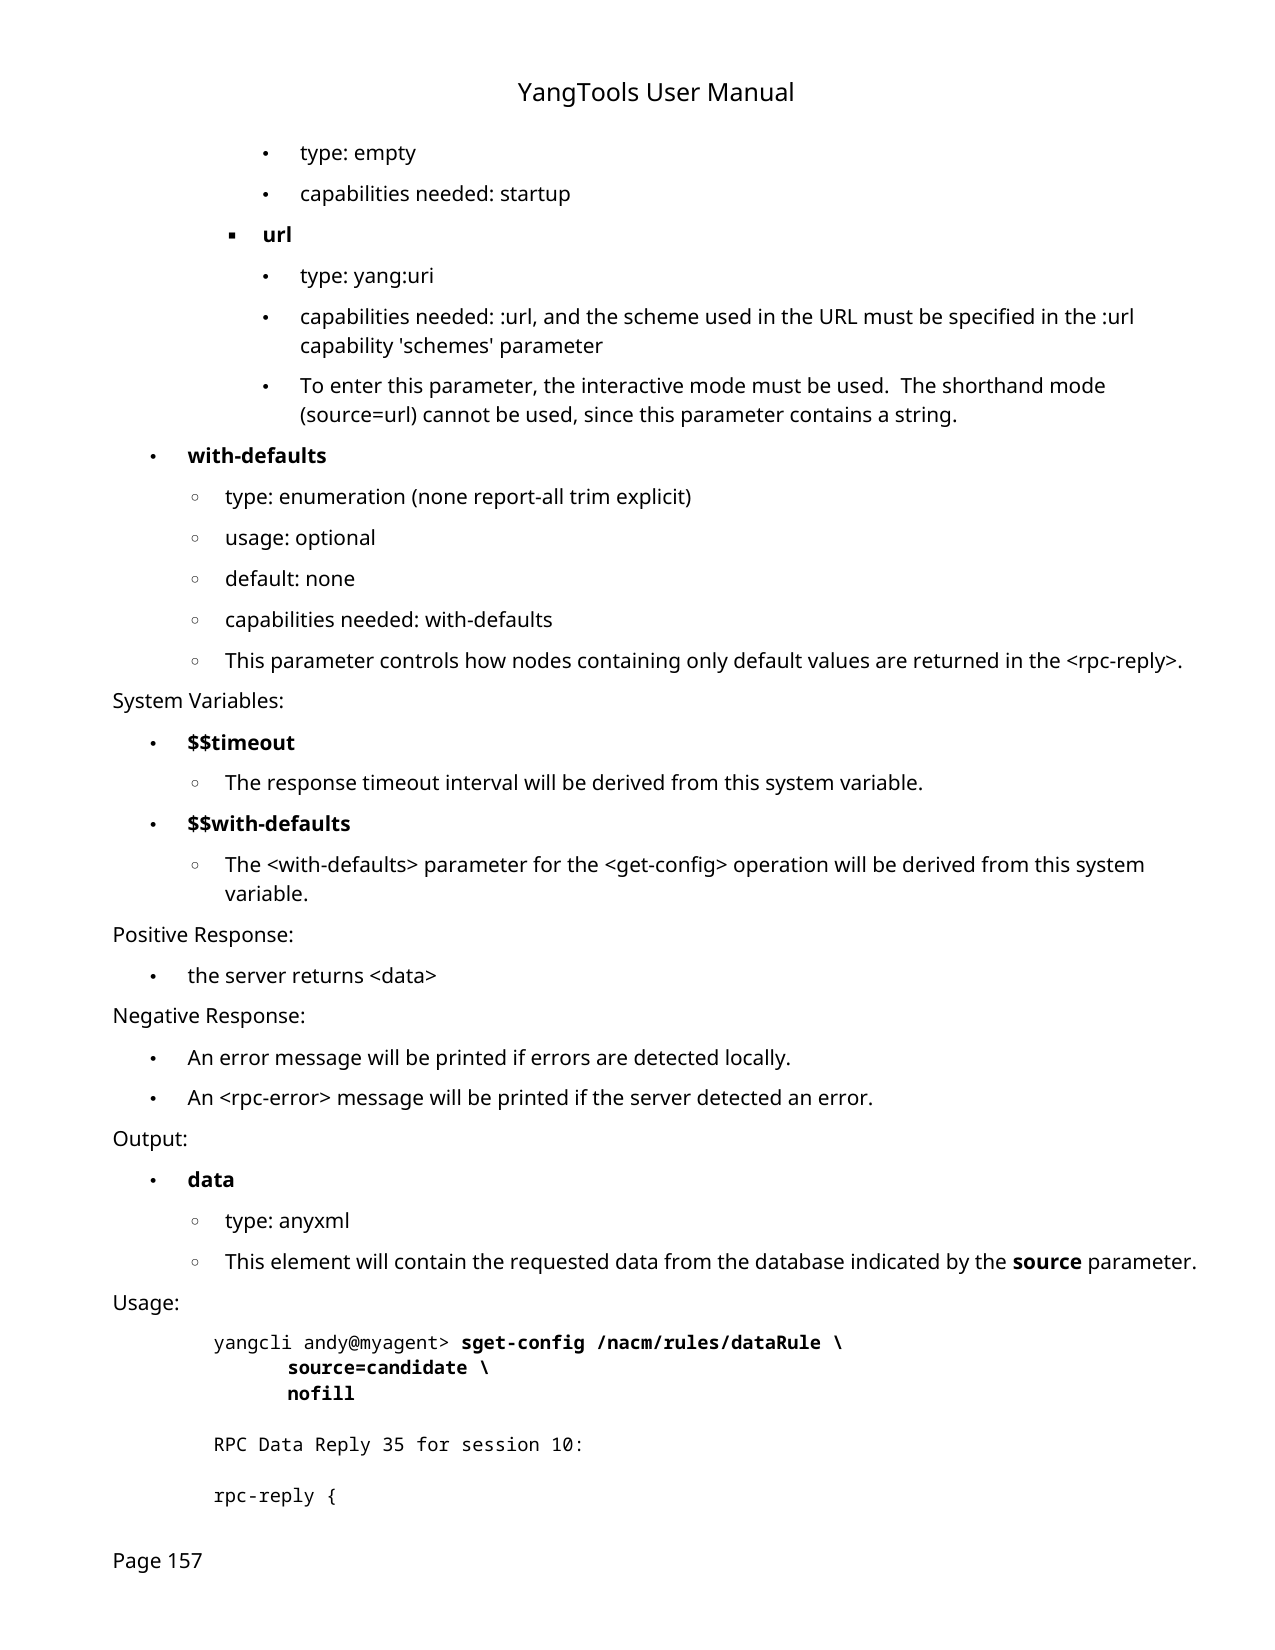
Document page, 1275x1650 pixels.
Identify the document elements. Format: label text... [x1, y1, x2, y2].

list type: anyxml [187, 1206, 1200, 1235]
list usage: optional [187, 523, 1200, 551]
list An error message will be printed if errors are detected locally. [150, 1043, 1200, 1071]
list default: none [187, 564, 1200, 592]
list This parameter controls how nodes containing only default values are returned in the <rpc-reply>. [187, 646, 1200, 674]
list data [150, 1165, 1200, 1194]
list type: enumeration (none report-all trim explicit) [187, 482, 1200, 510]
list $$with-defaults [150, 809, 1200, 838]
list The <with-defaults> parameter for the <get-config> operation will be derived from this system variable. [187, 850, 1200, 907]
list The response timeout interval will be derived from this system variable. [187, 768, 1200, 797]
list type: yang:uri [262, 261, 1200, 290]
list An <rpc-error> message will be printed if the server detected an error. [150, 1083, 1200, 1112]
list url [225, 220, 1200, 249]
list capabilities needed: :url, and the scheme used in the URL must be specified in the :url capability 'schemes' parameter [262, 302, 1200, 359]
list To enter this parameter, the interactive mode must be used. The shorthand mode (source=url) cannot be used, since this parameter contains a string. [262, 372, 1200, 428]
list This element will contain the requested data from the database indicated by the source parameter. [187, 1247, 1200, 1276]
text System Variables: [112, 687, 1200, 715]
text Positive Response: [112, 920, 1200, 948]
list type: empty [262, 138, 1200, 167]
list capabilities needed: with-defaults [187, 605, 1200, 633]
list the server returns <data> [150, 961, 1200, 989]
text Usage: [112, 1288, 1200, 1317]
text Negative Response: [112, 1002, 1200, 1030]
list $$timeout [150, 728, 1200, 756]
list capabilities needed: startup [262, 179, 1200, 208]
text yangcli andy@myagent> sget-config /nacm/rules/dataRule \ source=candidate \ nofill RPC Data Reply 35 for session 10: rpc-reply { [139, 1329, 1200, 1508]
list with-defaults [150, 441, 1200, 469]
text Output: [112, 1124, 1200, 1153]
